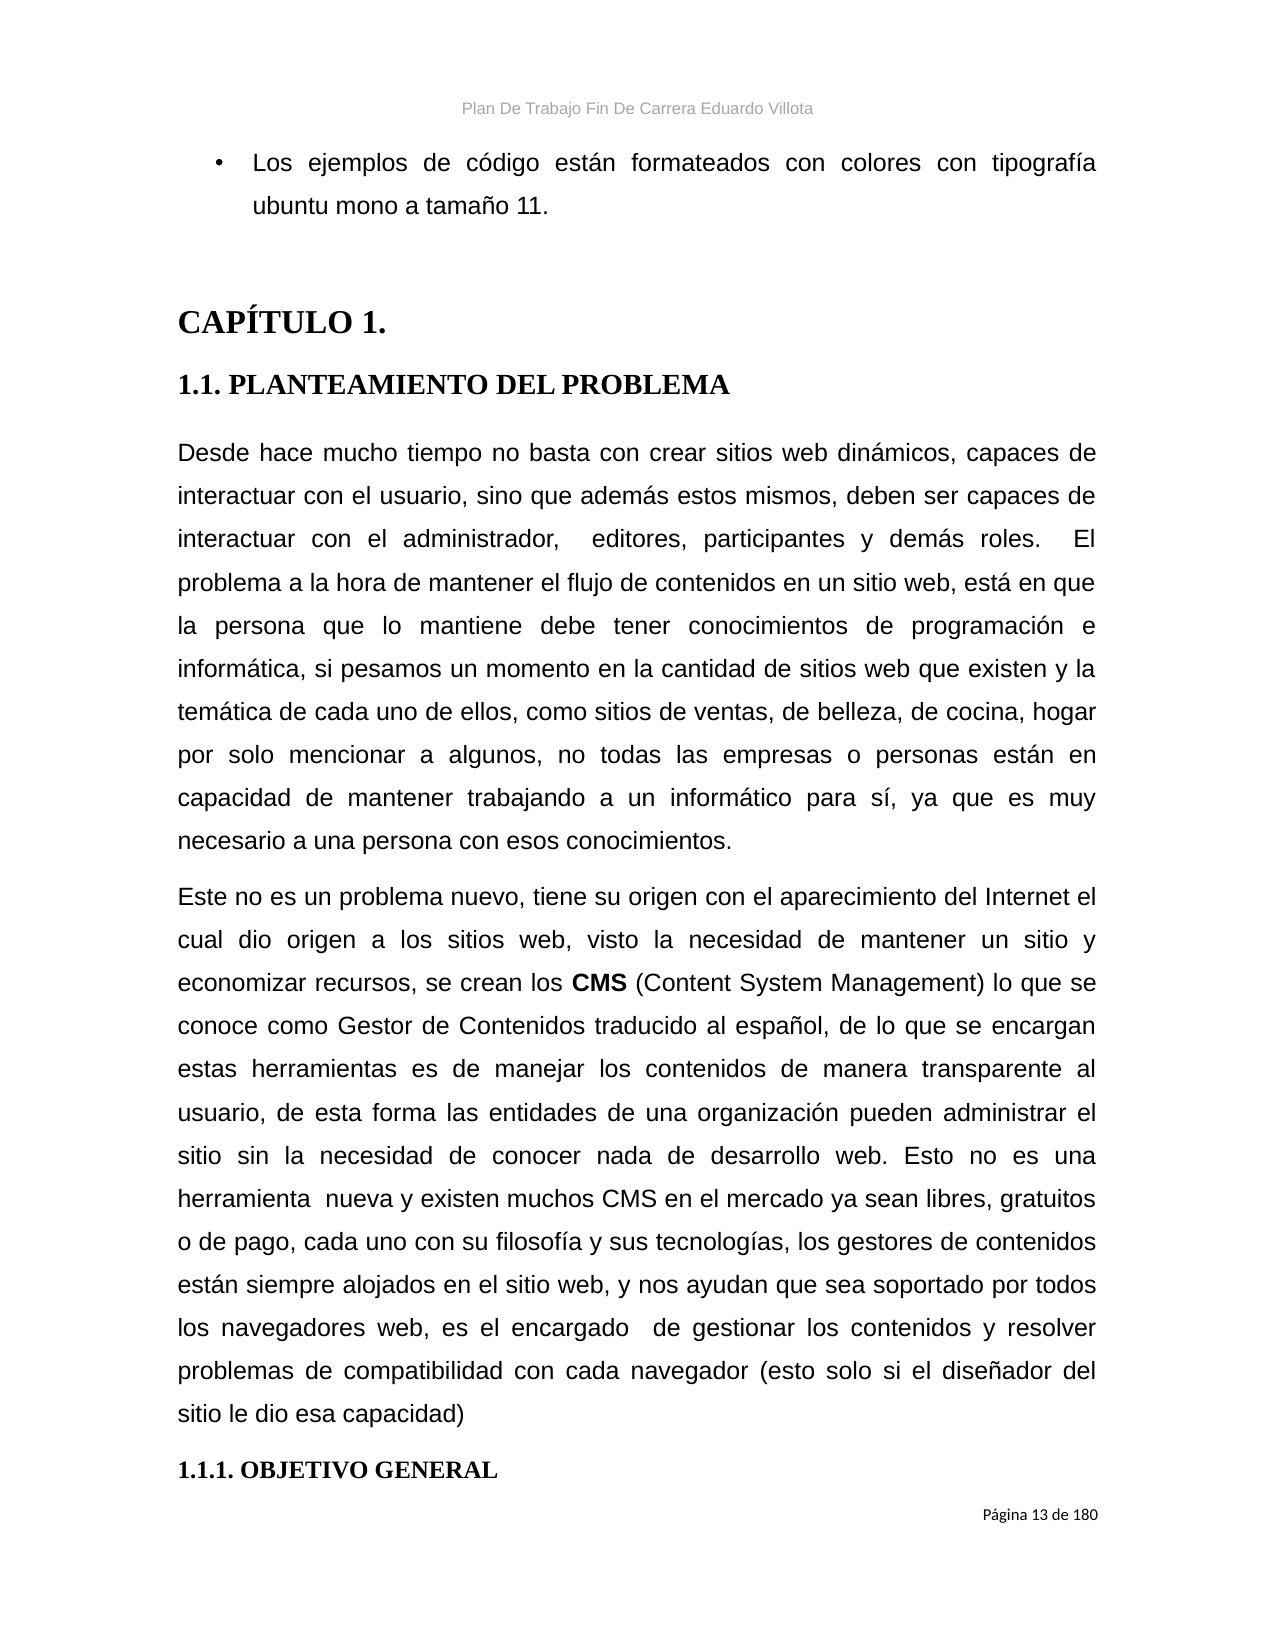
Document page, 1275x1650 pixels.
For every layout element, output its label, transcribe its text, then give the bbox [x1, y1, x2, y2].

text CAPÍTULO 1. [177, 302, 1098, 340]
text Desde hace mucho tiempo no basta con crear sitios web dinámicos, capaces de interactuar con el usuario, sino que además estos mismos, deben ser capaces de interactuar con el administrador, editores, participantes y demás roles. El problema a la hora de mantener el flujo de contenidos en un sitio web, está en que la persona que lo mantiene debe tener conocimientos de programación e informática, si pesamos un momento en la cantidad de sitios web que existen y la temática de cada uno de ellos, como sitios de ventas, de belleza, de cocina, hogar por solo mencionar a algunos, no todas las empresas o personas están en capacidad de mantener trabajando a un informático para sí, ya que es muy necesario a una persona con esos conocimientos. [177, 438, 1098, 855]
text 1.1. PLANTEAMIENTO DEL PROBLEMA [177, 367, 1098, 401]
text Este no es un problema nuevo, tiene su origen con el aparecimiento del Internet el cual dio origen a los sitios web, visto la necesidad de mantener un sitio y economizar recursos, se crean los CMS (Content System Management) lo que se conoce como Gestor de Contenidos traducido al español, de lo que se encargan estas herramientas es de manejar los contenidos de manera transparente al usuario, de esta forma las entidades de una organización pueden administrar el sitio sin la necesidad de conocer nada de desarrollo web. Esto no es una herramienta nueva y existen muchos CMS en el mercado ya sean libres, gratuitos o de pago, cada uno con su filosofía y sus tecnologías, los gestores de contenidos están siempre alojados en el sitio web, y nos ayudan que sea soportado por todos los navegadores web, es el encargado de gestionar los contenidos y resolver problemas de compatibilidad con cada navegador (esto solo si el diseñador del sitio le dio esa capacidad) [177, 882, 1098, 1428]
text 1.1.1. OBJETIVO GENERAL [177, 1455, 1098, 1484]
list Los ejemplos de código están formateados con colores con tipografía ubuntu mono a tamaño 11. [215, 148, 1098, 219]
